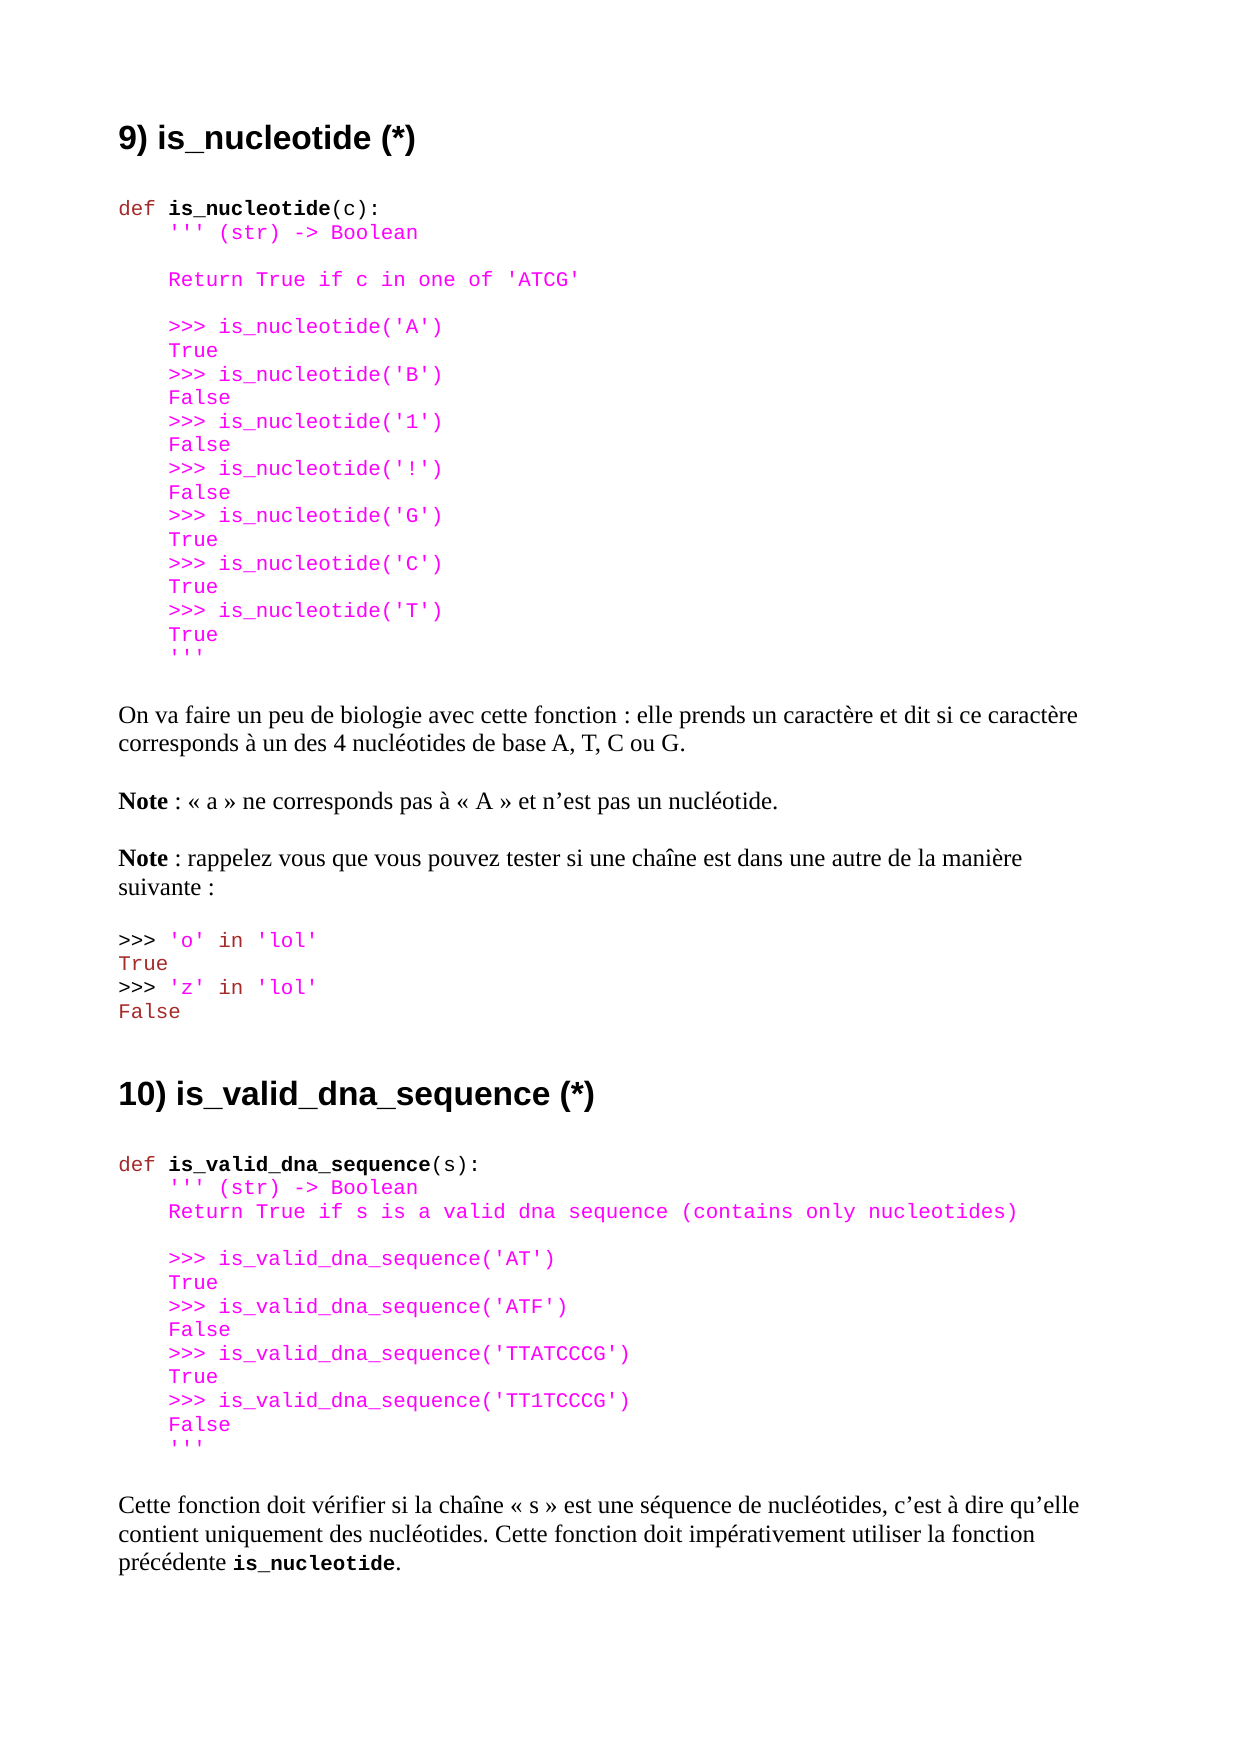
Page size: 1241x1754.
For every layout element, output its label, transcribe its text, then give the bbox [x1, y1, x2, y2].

text def is_valid_dna_sequence(s): [118, 1154, 1122, 1177]
text ''' [118, 1437, 1122, 1461]
text Return True if c in one of 'ATCG' [118, 269, 1122, 293]
text False [118, 482, 1122, 505]
text >>> is_nucleotide('G') [118, 505, 1122, 529]
text >>> is_valid_dna_sequence('AT') [118, 1248, 1122, 1272]
text False [118, 1414, 1122, 1437]
subtitle 9) is_nucleotide (*) [118, 118, 1122, 157]
text Return True if s is a valid dna sequence (contains only nucleotides) [118, 1201, 1122, 1225]
text True [118, 576, 1122, 600]
text On va faire un peu de biologie avec cette fonction : elle prends un caractère et dit si ce caractère corresponds à un des 4 nucléotides de base A, T, C ou G. [118, 700, 1122, 757]
text >>> is_nucleotide('!') [118, 458, 1122, 482]
text >>> is_valid_dna_sequence('TTATCCCG') [118, 1343, 1122, 1367]
text False [118, 1001, 1122, 1024]
text Note : « a » ne corresponds pas à « A » et n’est pas un nucléotide. [118, 786, 1122, 815]
text >>> is_nucleotide('B') [118, 363, 1122, 387]
text True [118, 953, 1122, 977]
text >>> is_nucleotide('T') [118, 600, 1122, 624]
text >>> 'z' in 'lol' [118, 977, 1122, 1001]
text False [118, 1319, 1122, 1343]
text ''' [118, 647, 1122, 671]
text >>> 'o' in 'lol' [118, 930, 1122, 953]
text False [118, 434, 1122, 458]
text ''' (str) -> Boolean [118, 222, 1122, 245]
text >>> is_nucleotide('1') [118, 411, 1122, 434]
text >>> is_nucleotide('C') [118, 553, 1122, 576]
text True [118, 1272, 1122, 1296]
text >>> is_valid_dna_sequence('TT1TCCCG') [118, 1390, 1122, 1414]
text True [118, 529, 1122, 553]
text True [118, 1367, 1122, 1390]
text Cette fonction doit vérifier si la chaîne « s » est une séquence de nucléotides, c’est à dire qu’elle contient uniquement des nucléotides. Cette fonction doit impérativement utiliser la fonction précédente is_nucleotide. [118, 1490, 1122, 1577]
text >>> is_valid_dna_sequence('ATF') [118, 1296, 1122, 1319]
subtitle 10) is_valid_dna_sequence (*) [118, 1074, 1122, 1112]
text True [118, 624, 1122, 647]
text Note : rappelez vous que vous pouvez tester si une chaîne est dans une autre de la manière suivante : [118, 843, 1122, 901]
text >>> is_nucleotide('A') [118, 316, 1122, 340]
text def is_nucleotide(c): [118, 198, 1122, 222]
text True [118, 340, 1122, 363]
text ''' (str) -> Boolean [118, 1177, 1122, 1201]
text False [118, 387, 1122, 411]
